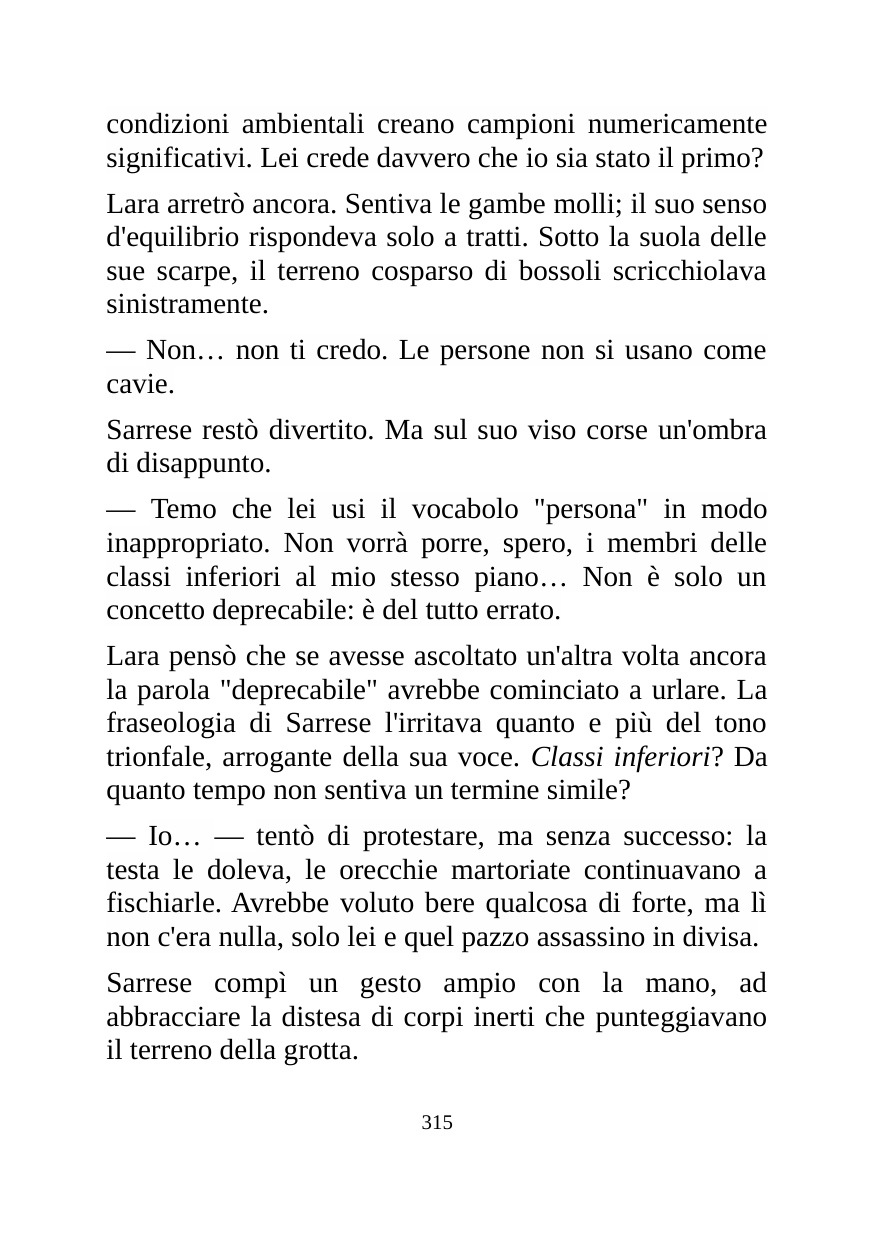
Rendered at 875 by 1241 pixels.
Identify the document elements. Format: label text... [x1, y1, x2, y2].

text — Io… — tentò di protestare, ma senza successo: la testa le doleva, le orecchie martoriate continuavano a fischiarle. Avrebbe voluto bere qualcosa di forte, ma lì non c'era nulla, solo lei e quel pazzo assassino in divisa. [106, 818, 768, 953]
text — Non… non ti credo. Le persone non si usano come cavie. [106, 332, 768, 399]
text Lara pensò che se avesse ascoltato un'altra volta ancora la parola "deprecabile" avrebbe cominciato a urlare. La fraseologia di Sarrese l'irritava quanto e più del tono trionfale, arrogante della sua voce. Classi inferiori? Da quanto tempo non sentiva un termine simile? [106, 638, 768, 806]
text condizioni ambientali creano campioni numericamente significativi. Lei crede davvero che io sia stato il primo? [106, 106, 768, 173]
text Lara arretrò ancora. Sentiva le gambe molli; il suo senso d'equilibrio rispondeva solo a tratti. Sotto la suola delle sue scarpe, il terreno cosparso di bossoli scricchiolava sinistramente. [106, 186, 768, 320]
text Sarrese compì un gesto ampio con la mano, ad abbracciare la distesa di corpi inerti che punteggiavano il terreno della grotta. [106, 965, 768, 1066]
text — Temo che lei usi il vocabolo "persona" in modo inappropriato. Non vorrà porre, spero, i membri delle classi inferiori al mio stesso piano… Non è solo un concetto deprecabile: è del tutto errato. [106, 492, 768, 626]
text Sarrese restò divertito. Ma sul suo viso corse un'ombra di disappunto. [106, 412, 768, 479]
